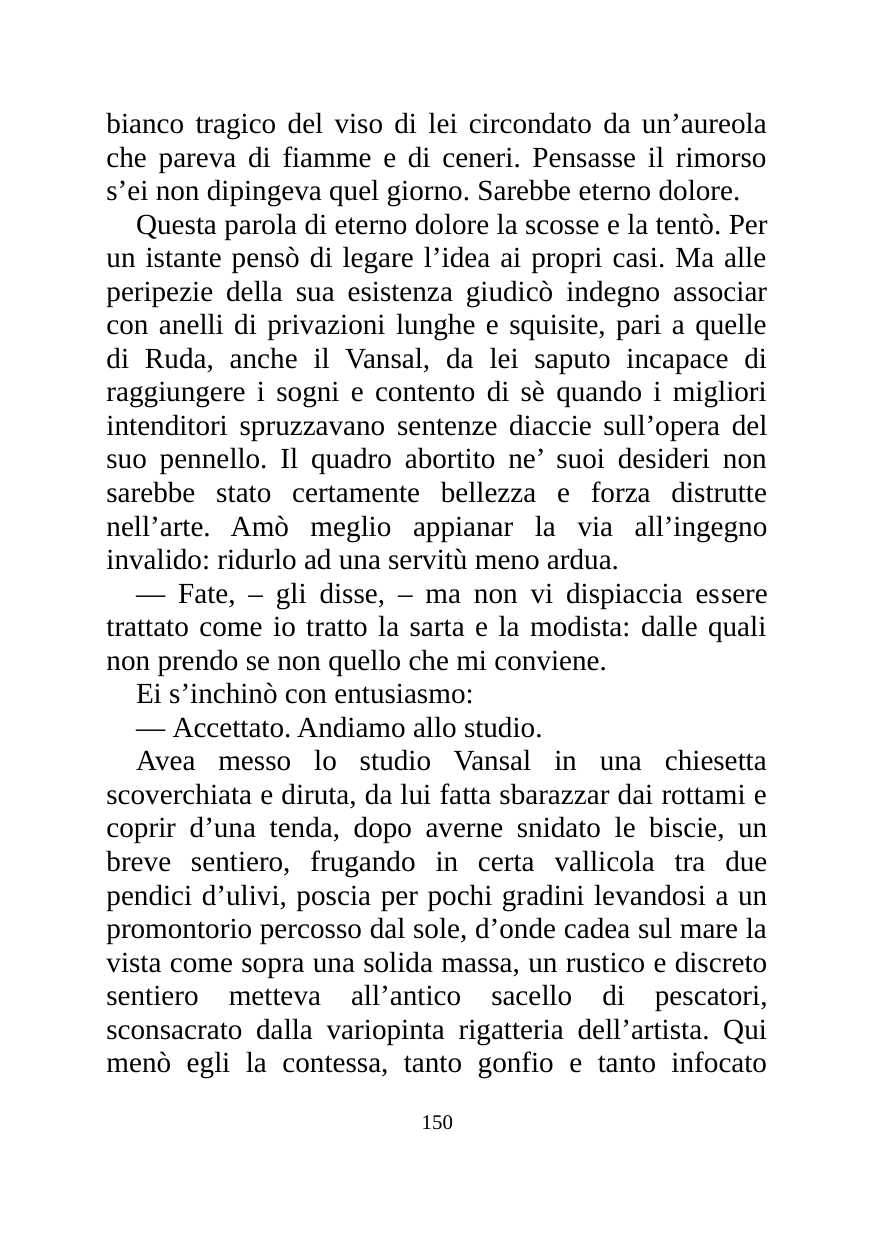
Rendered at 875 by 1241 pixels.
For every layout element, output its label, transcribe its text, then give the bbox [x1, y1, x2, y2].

text bianco tragico del viso di lei circondato da un’aureola che pareva di fiamme e di ceneri. Pensasse il rimorso s’ei non dipingeva quel giorno. Sarebbe eterno dolore. [106, 106, 768, 207]
text Ei s’inchinò con entusiasmo: [106, 676, 768, 710]
text Avea messo lo studio Vansal in una chiesetta scoverchiata e diruta, da lui fatta sbarazzar dai rottami e coprir d’una tenda, dopo averne snidato le biscie, un breve sentiero, frugando in certa vallicola tra due pendici d’ulivi, poscia per pochi gradini levandosi a un promontorio percosso dal sole, d’onde cadea sul mare la vista come sopra una solida massa, un rustico e discreto sentiero metteva all’antico sacello di pescatori, sconsacrato dalla variopinta rigatteria dell’artista. Qui menò egli la contessa, tanto gonfio e tanto infocato [106, 743, 768, 1079]
text — Fate, – gli disse, – ma non vi dispiaccia essere trattato come io tratto la sarta e la modista: dalle quali non prendo se non quello che mi conviene. [106, 576, 768, 676]
text Questa parola di eterno dolore la scosse e la tentò. Per un istante pensò di legare l’idea ai propri casi. Ma alle peripezie della sua esistenza giudicò indegno associar con anelli di privazioni lunghe e squisite, pari a quelle di Ruda, anche il Vansal, da lei saputo incapace di raggiungere i sogni e contento di sè quando i migliori intenditori spruzzavano sentenze diaccie sull’opera del suo pennello. Il quadro abortito ne’ suoi desideri non sarebbe stato certamente bellezza e forza distrutte nell’arte. Amò meglio appianar la via all’ingegno invalido: ridurlo ad una servitù meno ardua. [106, 207, 768, 576]
text — Accettato. Andiamo allo studio. [106, 710, 768, 743]
